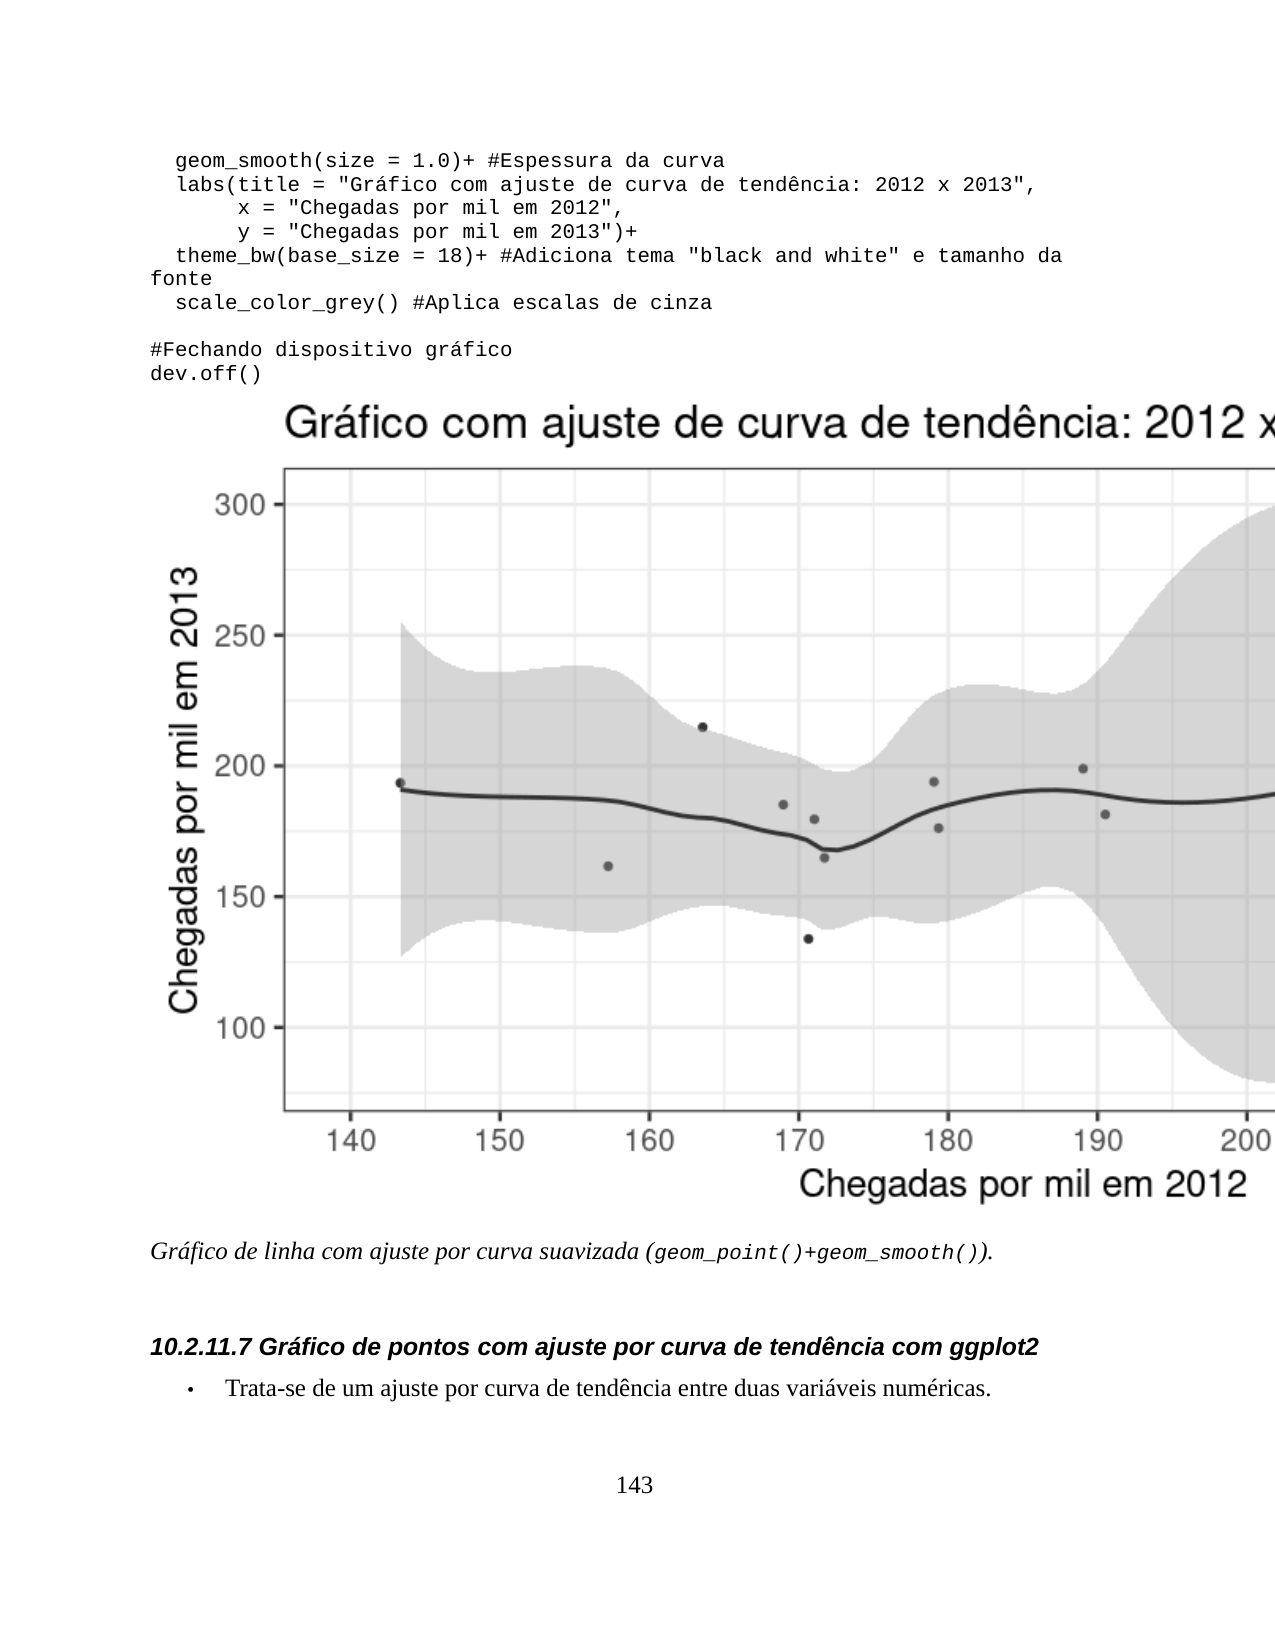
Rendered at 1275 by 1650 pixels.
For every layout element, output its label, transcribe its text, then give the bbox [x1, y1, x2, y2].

text labs(title = "Gráfico com ajuste de curva de tendência: 2012 x 2013", [150, 174, 1125, 197]
subtitle 10.2.11.7 Gráfico de pontos com ajuste por curva de tendência com ggplot2 [150, 1332, 1125, 1360]
text dev.off() [150, 363, 1125, 386]
text y = "Chegadas por mil em 2013")+ [150, 221, 1125, 244]
text x = "Chegadas por mil em 2012", [150, 197, 1125, 221]
text #Fechando dispositivo gráfico [150, 339, 1125, 363]
text theme_bw(base_size = 18)+ #Adiciona tema "black and white" e tamanho da fonte [150, 244, 1125, 292]
list Trata-se de um ajuste por curva de tendência entre duas variáveis numéricas. [187, 1373, 1125, 1430]
text scale_color_grey() #Aplica escalas de cinza [150, 292, 1125, 316]
text geom_smooth(size = 1.0)+ #Espessura da curva [150, 150, 1125, 174]
text Gráfico de linha com ajuste por curva suavizada (geom_point()+geom_smooth()). [150, 1236, 1125, 1265]
picture [150, 386, 1275, 1224]
